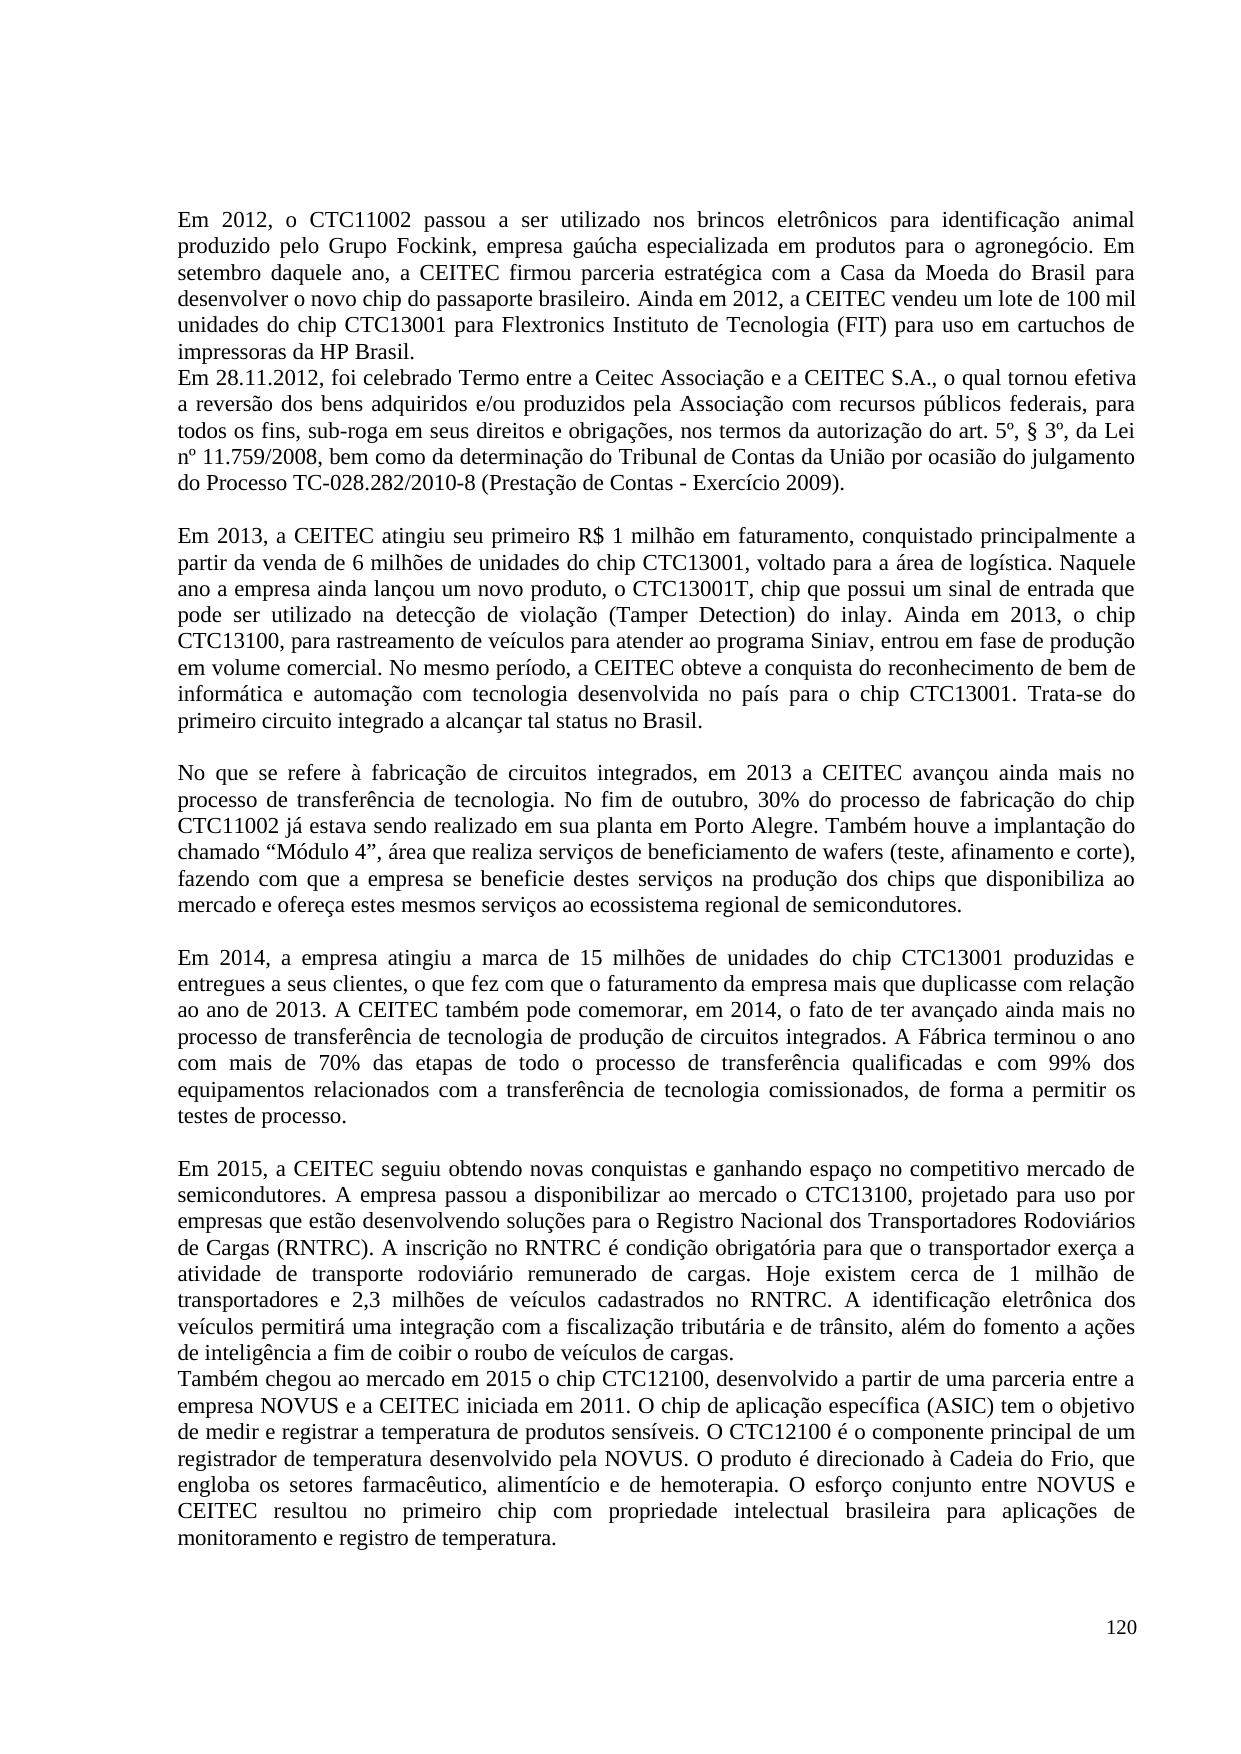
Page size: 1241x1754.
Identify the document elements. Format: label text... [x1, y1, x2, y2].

text Em 2015, a CEITEC seguiu obtendo novas conquistas e ganhando espaço no competitivo mercado de semicondutores. A empresa passou a disponibilizar ao mercado o CTC13100, projetado para uso por empresas que estão desenvolvendo soluções para o Registro Nacional dos Transportadores Rodoviários de Cargas (RNTRC). A inscrição no RNTRC é condição obrigatória para que o transportador exerça a atividade de transporte rodoviário remunerado de cargas. Hoje existem cerca de 1 milhão de transportadores e 2,3 milhões de veículos cadastrados no RNTRC. A identificação eletrônica dos veículos permitirá uma integração com a fiscalização tributária e de trânsito, além do fomento a ações de inteligência a fim de coibir o roubo de veículos de cargas. [177, 1155, 1137, 1366]
text Em 2013, a CEITEC atingiu seu primeiro R$ 1 milhão em faturamento, conquistado principalmente a partir da venda de 6 milhões de unidades do chip CTC13001, voltado para a área de logística. Naquele ano a empresa ainda lançou um novo produto, o CTC13001T, chip que possui um sinal de entrada que pode ser utilizado na detecção de violação (Tamper Detection) do inlay. Ainda em 2013, o chip CTC13100, para rastreamento de veículos para atender ao programa Siniav, entrou em fase de produção em volume comercial. No mesmo período, a CEITEC obteve a conquista do reconhecimento de bem de informática e automação com tecnologia desenvolvida no país para o chip CTC13001. Trata-se do primeiro circuito integrado a alcançar tal status no Brasil. [177, 522, 1137, 733]
text Em 2014, a empresa atingiu a marca de 15 milhões de unidades do chip CTC13001 produzidas e entregues a seus clientes, o que fez com que o faturamento da empresa mais que duplicasse com relação ao ano de 2013. A CEITEC também pode comemorar, em 2014, o fato de ter avançado ainda mais no processo de transferência de tecnologia de produção de circuitos integrados. A Fábrica terminou o ano com mais de 70% das etapas de todo o processo de transferência qualificadas e com 99% dos equipamentos relacionados com a transferência de tecnologia comissionados, de forma a permitir os testes de processo. [177, 944, 1137, 1128]
text Em 2012, o CTC11002 passou a ser utilizado nos brincos eletrônicos para identificação animal produzido pelo Grupo Fockink, empresa gaúcha especializada em produtos para o agronegócio. Em setembro daquele ano, a CEITEC firmou parceria estratégica com a Casa da Moeda do Brasil para desenvolver o novo chip do passaporte brasileiro. Ainda em 2012, a CEITEC vendeu um lote de 100 mil unidades do chip CTC13001 para Flextronics Instituto de Tecnologia (FIT) para uso em cartuchos de impressoras da HP Brasil. [177, 206, 1137, 364]
text Em 28.11.2012, foi celebrado Termo entre a Ceitec Associação e a CEITEC S.A., o qual tornou efetiva a reversão dos bens adquiridos e/ou produzidos pela Associação com recursos públicos federais, para todos os fins, sub-roga em seus direitos e obrigações, nos termos da autorização do art. 5º, § 3º, da Lei nº 11.759/2008, bem como da determinação do Tribunal de Contas da União por ocasião do julgamento do Processo TC-028.282/2010-8 (Prestação de Contas - Exercício 2009). [177, 364, 1137, 496]
text No que se refere à fabricação de circuitos integrados, em 2013 a CEITEC avançou ainda mais no processo de transferência de tecnologia. No fim de outubro, 30% do processo de fabricação do chip CTC11002 já estava sendo realizado em sua planta em Porto Alegre. Também houve a implantação do chamado “Módulo 4”, área que realiza serviços de beneficiamento de wafers (teste, afinamento e corte), fazendo com que a empresa se beneficie destes serviços na produção dos chips que disponibiliza ao mercado e ofereça estes mesmos serviços ao ecossistema regional de semicondutores. [177, 759, 1137, 917]
text Também chegou ao mercado em 2015 o chip CTC12100, desenvolvido a partir de uma parceria entre a empresa NOVUS e a CEITEC iniciada em 2011. O chip de aplicação específica (ASIC) tem o objetivo de medir e registrar a temperatura de produtos sensíveis. O CTC12100 é o componente principal de um registrador de temperatura desenvolvido pela NOVUS. O produto é direcionado à Cadeia do Frio, que engloba os setores farmacêutico, alimentício e de hemoterapia. O esforço conjunto entre NOVUS e CEITEC resultou no primeiro chip com propriedade intelectual brasileira para aplicações de monitoramento e registro de temperatura. [177, 1366, 1137, 1550]
